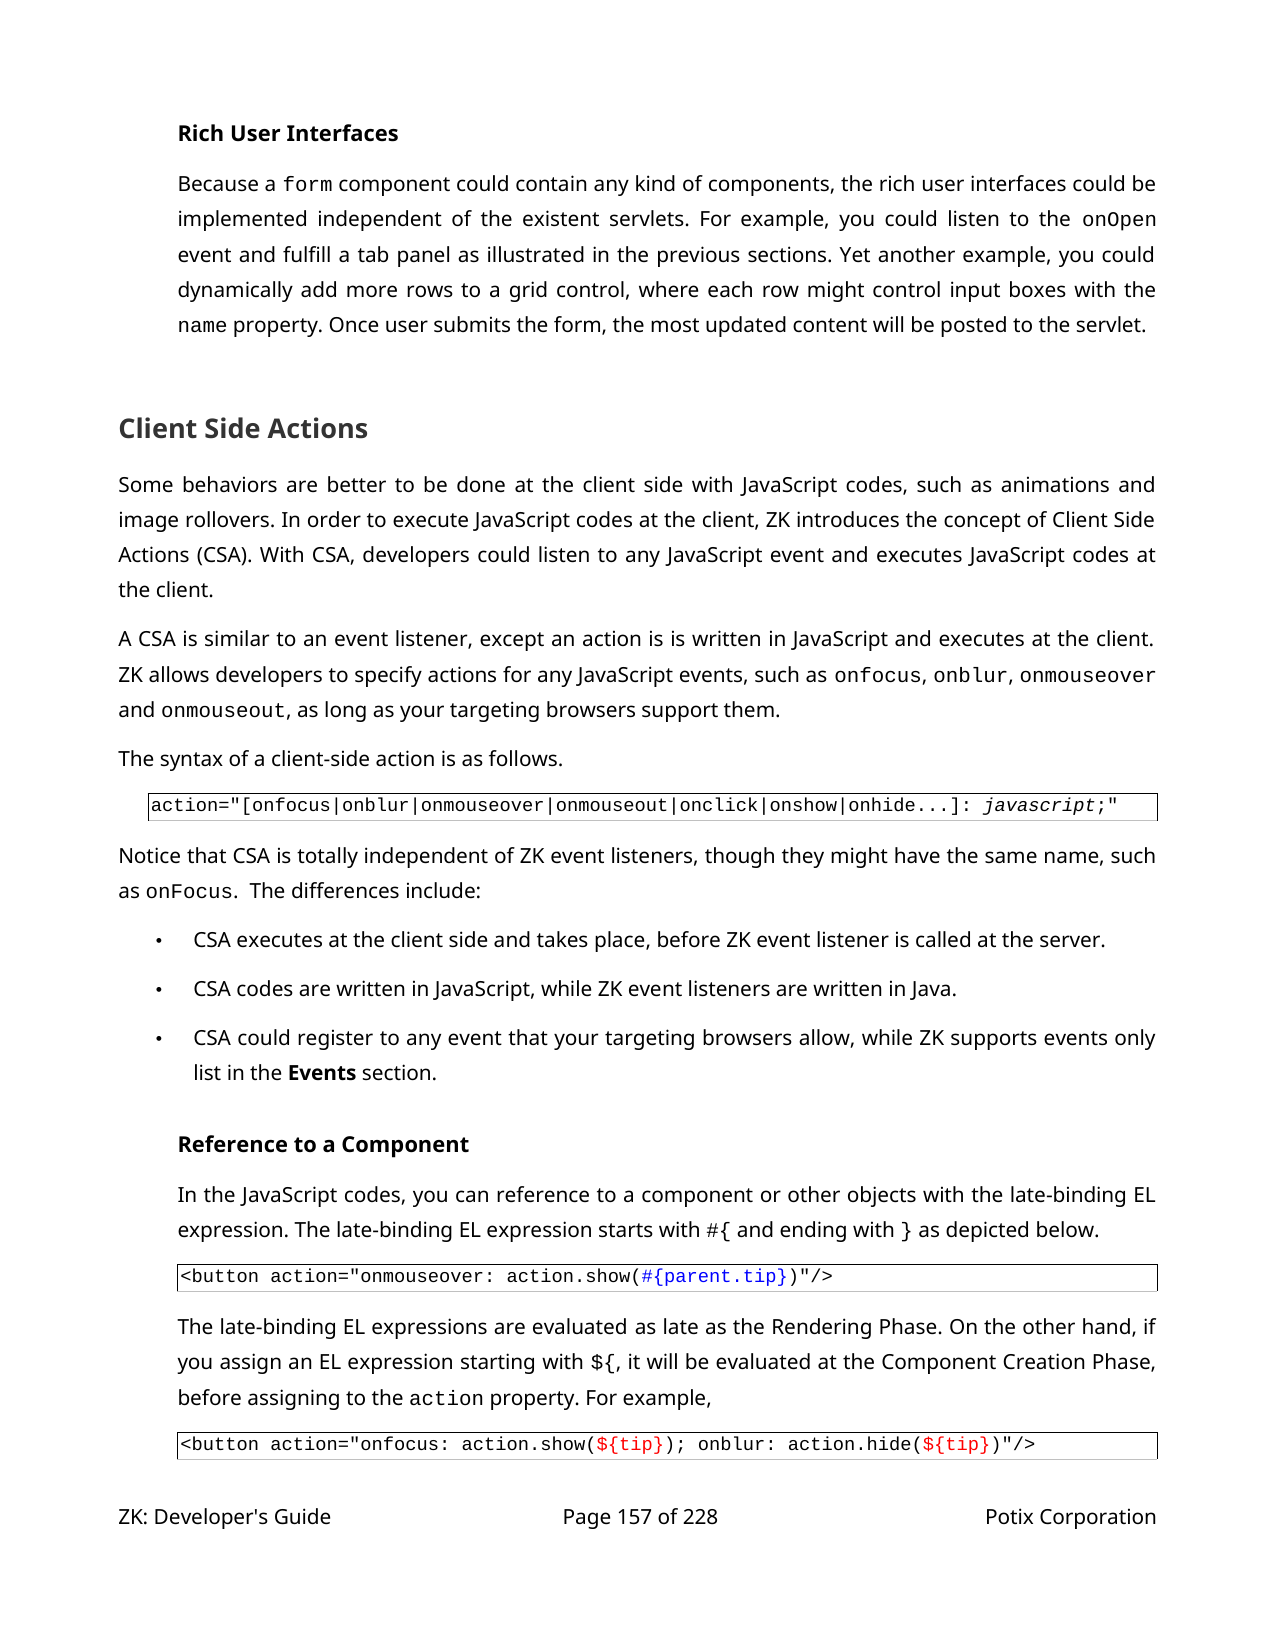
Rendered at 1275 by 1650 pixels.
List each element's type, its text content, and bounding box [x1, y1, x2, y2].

text In the JavaScript codes, you can reference to a component or other objects with the late-binding EL expression. The late-binding EL expression starts with #{ and ending with } as depicted below. [177, 1180, 1157, 1243]
text A CSA is similar to an event listener, except an action is is written in JavaScript and executes at the client. ZK allows developers to specify actions for any JavaScript events, such as onfocus, onblur, onmouseover and onmouseout, as long as your targeting browsers support them. [118, 624, 1157, 724]
list CSA codes are written in JavaScript, while ZK event listeners are written in Java. [156, 974, 1157, 1003]
text Notice that CSA is totally independent of ZK event listeners, though they might have the same name, such as onFocus. The differences include: [118, 841, 1157, 905]
text <button action="onfocus: action.show(${tip}); onblur: action.hide(${tip})"/> [178, 1433, 1157, 1459]
list CSA executes at the client side and takes place, before ZK event listener is called at the server. [156, 926, 1157, 954]
text The late-binding EL expressions are evaluated as late as the Rendering Phase. On the other hand, if you assign an EL expression starting with ${, it will be evaluated at the Component Creation Phase, before assigning to the action property. For example, [177, 1312, 1157, 1411]
text Because a form component could contain any kind of components, the rich user interfaces could be implemented independent of the existent servlets. For example, you could listen to the onOpen event and fulfill a tab panel as illustrated in the previous sections. Yet another example, you could dynamically add more rows to a grid control, where each row might control input boxes with the name property. Once user submits the form, the most updated content will be posted to the servlet. [177, 169, 1157, 339]
subtitle Rich User Interfaces [177, 118, 1157, 148]
text Some behaviors are better to be done at the client side with JavaScript codes, such as animations and image rollovers. In order to execute JavaScript codes at the client, ZK introduces the concept of Client Side Actions (CSA). With CSA, developers could listen to any JavaScript event and executes JavaScript codes at the client. [118, 470, 1157, 604]
list CSA could register to any event that your targeting browsers allow, while ZK supports events only list in the Events section. [156, 1023, 1157, 1087]
subtitle Reference to a Component [177, 1129, 1157, 1159]
text The syntax of a client-side action is as follows. [118, 744, 1157, 773]
text action="[onfocus|onblur|onmouseover|onmouseout|onclick|onshow|onhide...]: javascript;" [149, 794, 1157, 820]
subtitle Client Side Actions [118, 409, 1157, 446]
text <button action="onmouseover: action.show(#{parent.tip})"/> [178, 1265, 1157, 1291]
